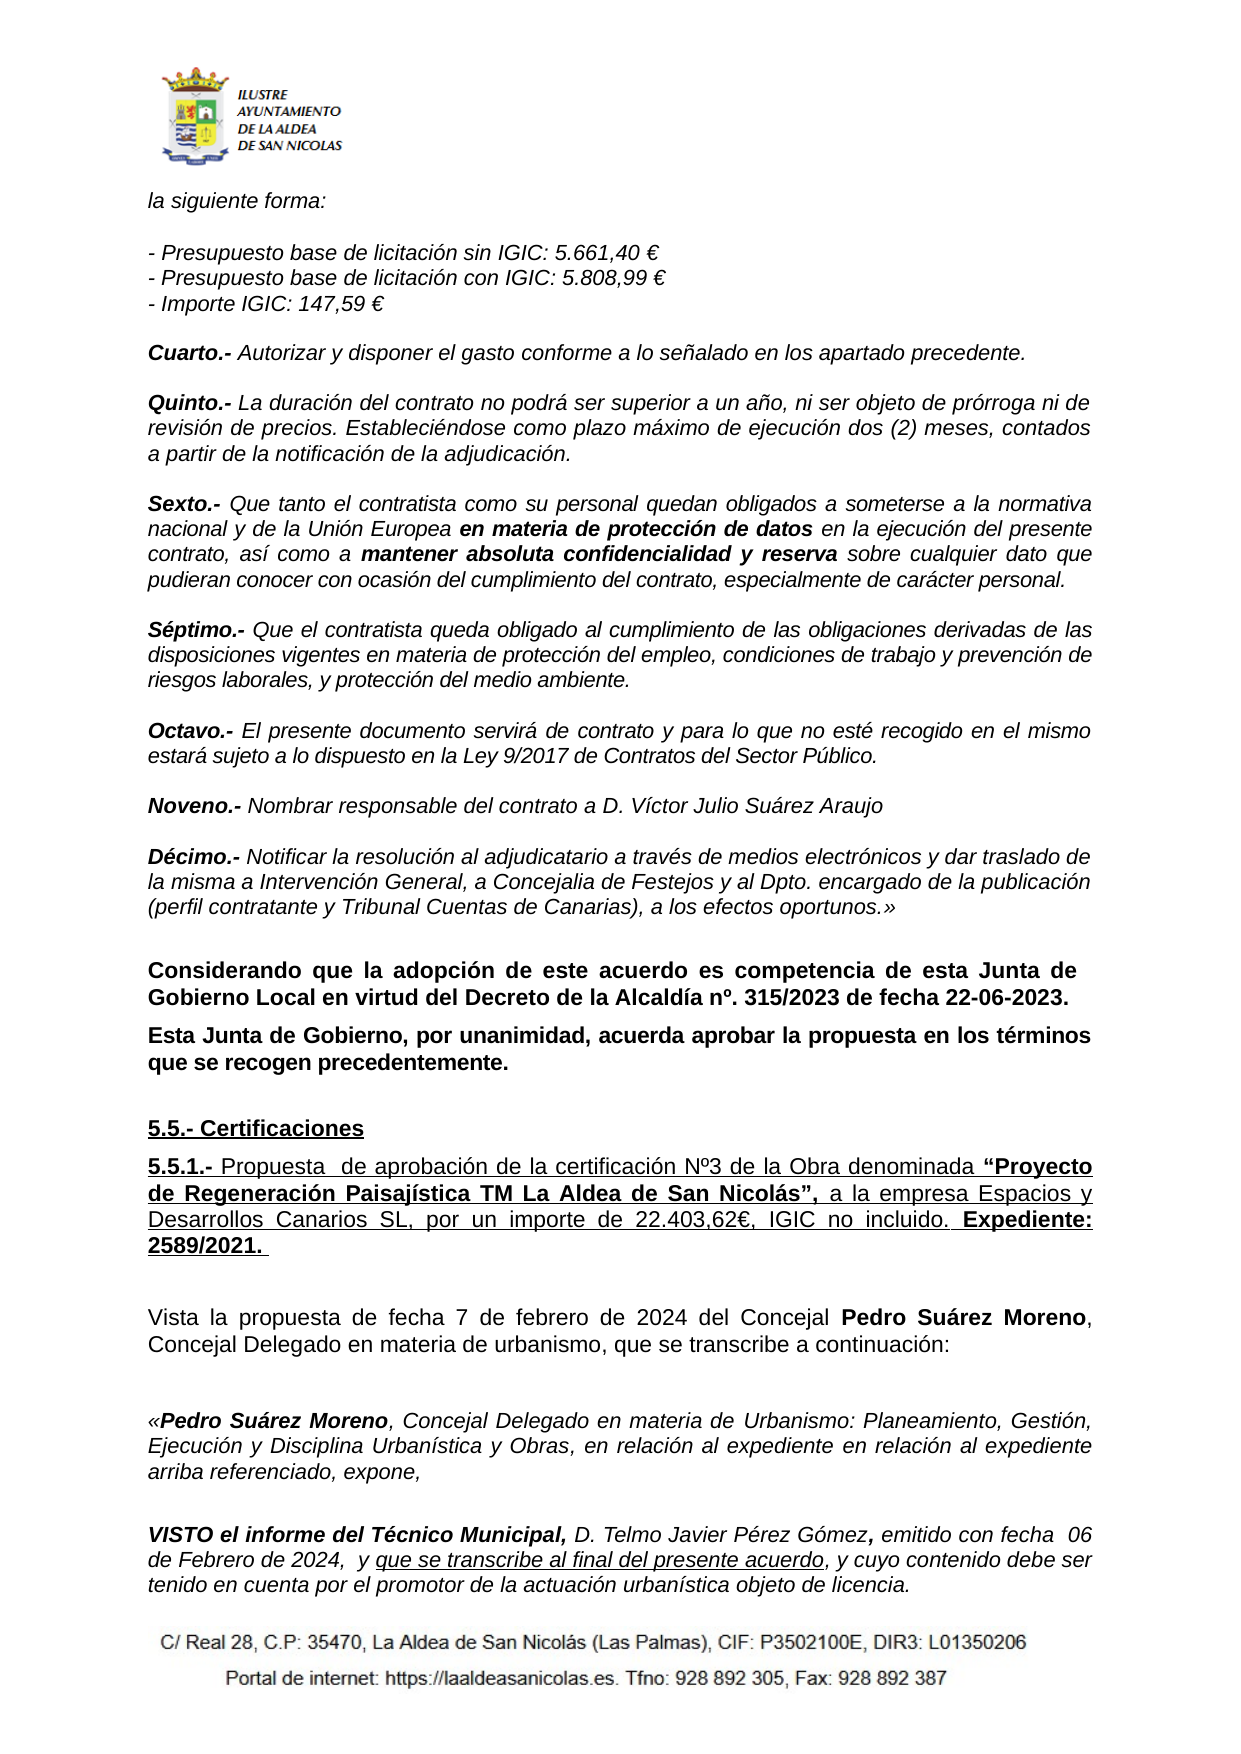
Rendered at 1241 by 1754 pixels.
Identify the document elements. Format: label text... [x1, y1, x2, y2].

text - Presupuesto base de licitación sin IGIC: 5.661,40 € [148, 240, 1093, 265]
picture [148, 1626, 1034, 1694]
text - Importe IGIC: 147,59 € [148, 290, 1093, 316]
text Décimo.- Notificar la resolución al adjudicatario a través de medios electrónicos y dar traslado de la misma a Intervención General, a Concejalia de Festejos y al Dpto. encargado de la publicación (perfil contratante y Tribunal Cuentas de Canarias), a los efectos oportunos.» [148, 844, 1093, 919]
text Séptimo.- Que el contratista queda obligado al cumplimiento de las obligaciones derivadas de las disposiciones vigentes en materia de protección del empleo, condiciones de trabajo y prevención de riesgos laborales, y protección del medio ambiente. [148, 617, 1093, 692]
text - Presupuesto base de licitación con IGIC: 5.808,99 € [148, 265, 1093, 290]
text 5.5.1.- Propuesta de aprobación de la certificación Nº3 de la Obra denominada “Proyecto [148, 1153, 1093, 1176]
text Desarrollos Canarios SL, por un importe de 22.403,62€, IGIC no incluido. Expediente: [148, 1204, 1093, 1229]
text «Pedro Suárez Moreno, Concejal Delegado en materia de Urbanismo: Planeamiento, Gestión, Ejecución y Disciplina Urbanística y Obras, en relación al expediente en relación al expediente arriba referenciado, expone, [148, 1408, 1093, 1484]
picture [148, 59, 358, 173]
text Octavo.- El presente documento servirá de contrato y para lo que no esté recogido en el mismo estará sujeto a lo dispuesto en la Ley 9/2017 de Contratos del Sector Público. [148, 718, 1093, 768]
text 5.5.- Certificaciones [148, 1114, 1093, 1141]
text VISTO el informe del Técnico Municipal, D. Telmo Javier Pérez Gómez, emitido con fecha 06 de Febrero de 2024, y que se transcribe al final del presente acuerdo, y cuyo contenido debe ser tenido en cuenta por el promotor de la actuación urbanística objeto de licencia. [148, 1522, 1093, 1597]
text de Regeneración Paisajística TM La Aldea de San Nicolás”, a la empresa Espacios y [148, 1177, 1093, 1203]
text Vista la propuesta de fecha 7 de febrero de 2024 del Concejal Pedro Suárez Moreno, Concejal Delegado en materia de urbanismo, que se transcribe a continuación: [148, 1304, 1093, 1357]
text Cuarto.- Autorizar y disponer el gasto conforme a lo señalado en los apartado precedente. [148, 339, 1093, 365]
text Quinto.- La duración del contrato no podrá ser superior a un año, ni ser objeto de prórroga ni de revisión de precios. Estableciéndose como plazo máximo de ejecución dos (2) meses, contados a partir de la notificación de la adjudicación. [148, 390, 1093, 466]
text Noveno.- Nombrar responsable del contrato a D. Víctor Julio Suárez Araujo [148, 793, 1093, 818]
text 2589/2021. [148, 1230, 1093, 1259]
text Sexto.- Que tanto el contratista como su personal quedan obligados a someterse a la normativa nacional y de la Unión Europea en materia de protección de datos en la ejecución del presente contrato, así como a mantener absoluta confidencialidad y reserva sobre cualquier dato que pudieran conocer con ocasión del cumplimiento del contrato, especialmente de carácter personal. [148, 491, 1093, 592]
text la siguiente forma: [148, 188, 1093, 214]
text Considerando que la adopción de este acuerdo es competencia de esta Junta de Gobierno Local en virtud del Decreto de la Alcaldía nº. 315/2023 de fecha 22-06-2023. [148, 957, 1078, 1010]
text Esta Junta de Gobierno, por unanimidad, acuerda aprobar la propuesta en los términos que se recogen precedentemente. [148, 1022, 1093, 1075]
